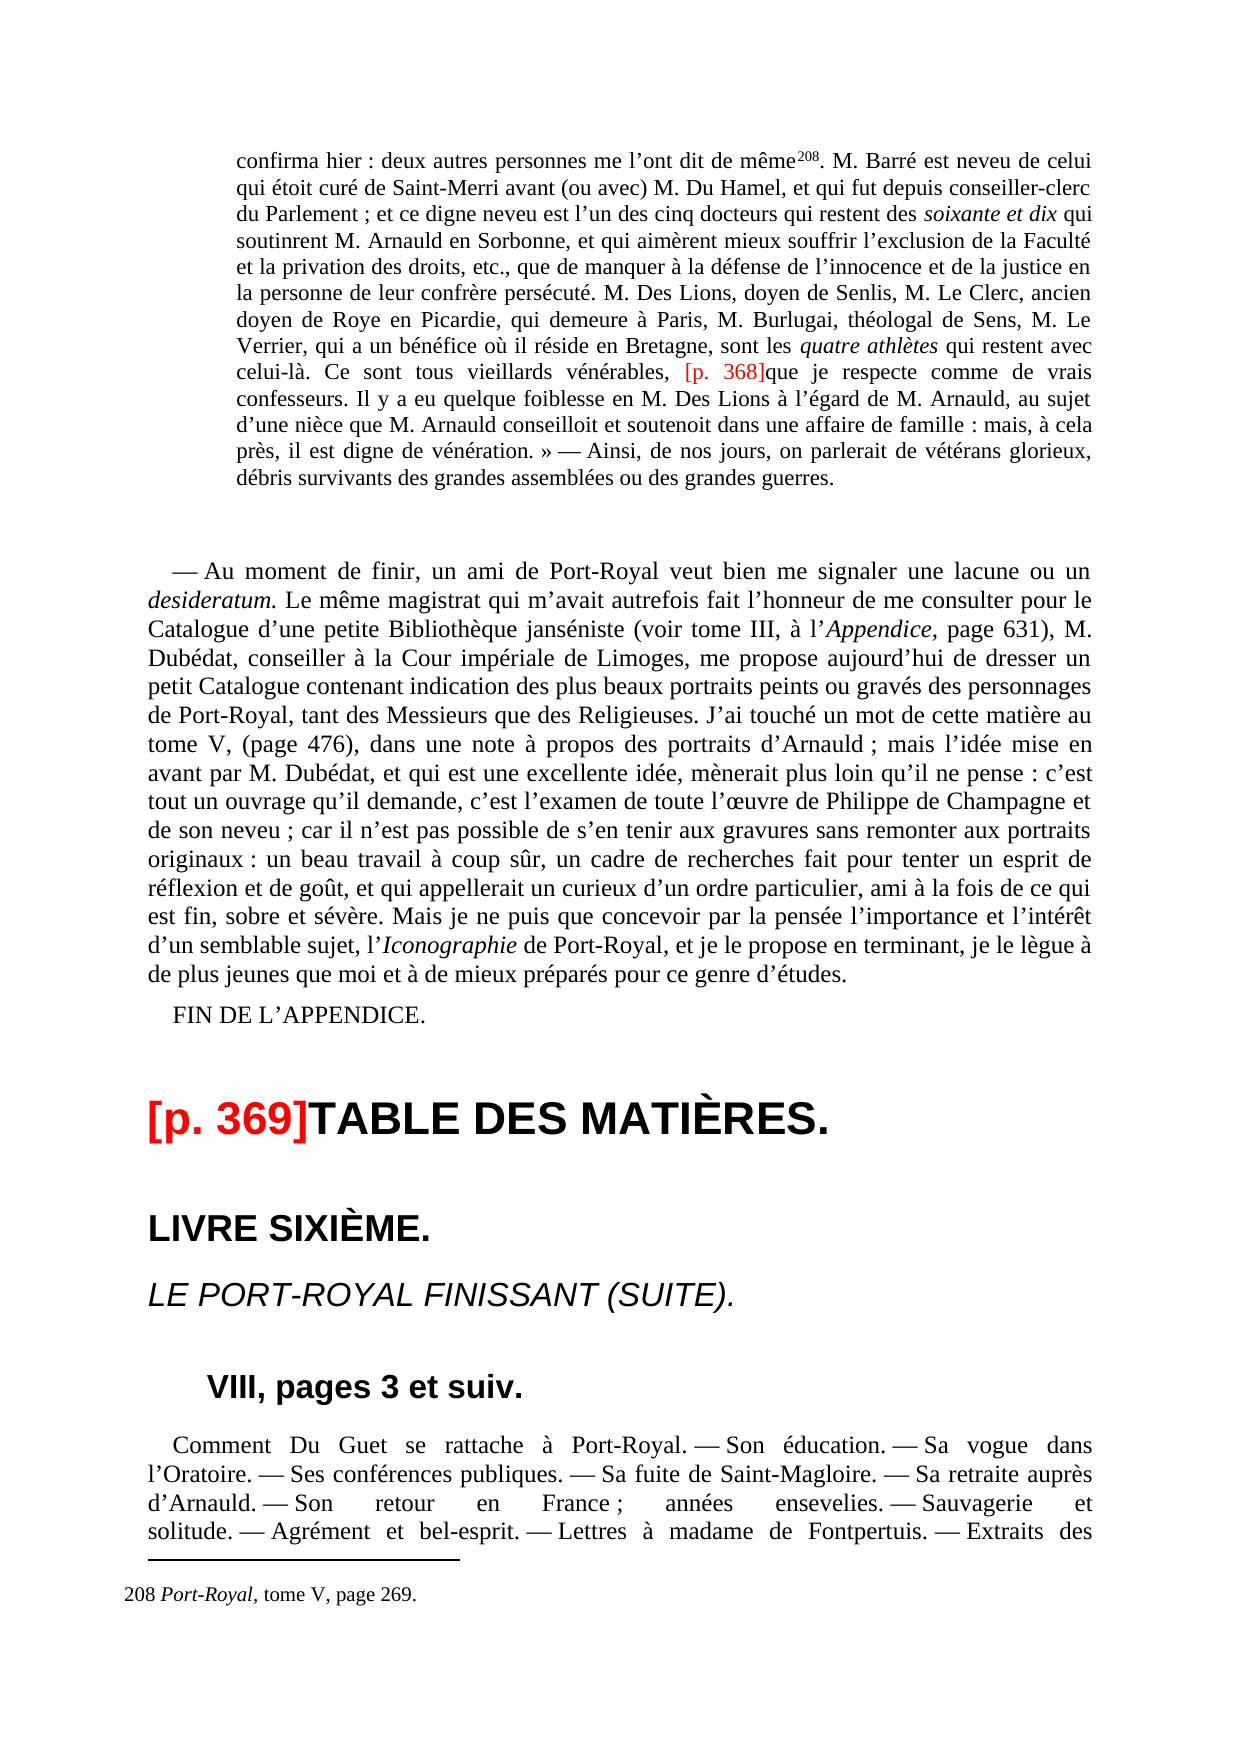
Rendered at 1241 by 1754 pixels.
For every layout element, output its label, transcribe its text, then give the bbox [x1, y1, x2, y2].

text LE PORT-ROYAL FINISSANT (SUITE). [148, 1275, 1093, 1313]
text Port-Royal, tome V, page 269. [124, 1581, 1093, 1606]
subtitle VIII, pages 3 et suiv. [207, 1367, 1093, 1405]
text — Au moment de finir, un ami de Port-Royal veut bien me signaler une lacune ou un desideratum. Le même magistrat qui m’avait autrefois fait l’honneur de me consulter pour le Catalogue d’une petite Bibliothèque janséniste (voir tome III, à l’Appendice, page 631), M. Dubédat, conseiller à la Cour impériale de Limoges, me propose aujourd’hui de dresser un petit Catalogue contenant indication des plus beaux portraits peints ou gravés des personnages de Port-Royal, tant des Messieurs que des Religieuses. J’ai touché un mot de cette matière au tome V, (page 476), dans une note à propos des portraits d’Arnauld ; mais l’idée mise en avant par M. Dubédat, et qui est une excellente idée, mènerait plus loin qu’il ne pense : c’est tout un ouvrage qu’il demande, c’est l’examen de toute l’œuvre de Philippe de Champagne et de son neveu ; car il n’est pas possible de s’en tenir aux gravures sans remonter aux portraits originaux : un beau travail à coup sûr, un cadre de recherches fait pour tenter un esprit de réflexion et de goût, et qui appellerait un curieux d’un ordre particulier, ami à la fois de ce qui est fin, sobre et sévère. Mais je ne puis que concevoir par la pensée l’importance et l’intérêt d’un semblable sujet, l’Iconographie de Port-Royal, et je le propose en terminant, je le lègue à de plus jeunes que moi et à de mieux préparés pour ce genre d’études. [148, 556, 1093, 988]
text Comment Du Guet se rattache à Port-Royal. — Son éducation. — Sa vogue dans l’Oratoire. — Ses conférences publiques. — Sa fuite de Saint-Magloire. — Sa retraite auprès d’Arnauld. — Son retour en France ; années ensevelies. — Sauvagerie et solitude. — Agrément et bel-esprit. — Lettres à madame de Fontpertuis. — Extraits des [148, 1430, 1093, 1545]
text confirma hier : deux autres personnes me l’ont dit de même. M. Barré est neveu de celui qui étoit curé de Saint-Merri avant (ou avec) M. Du Hamel, et qui fut depuis conseiller-clerc du Parlement ; et ce digne neveu est l’un des cinq docteurs qui restent des soixante et dix qui soutinrent M. Arnauld en Sorbonne, et qui aimèrent mieux souffrir l’exclusion de la Faculté et la privation des droits, etc., que de manquer à la défense de l’innocence et de la justice en la personne de leur confrère persécuté. M. Des Lions, doyen de Senlis, M. Le Clerc, ancien doyen de Roye en Picardie, qui demeure à Paris, M. Burlugai, théologal de Sens, M. Le Verrier, qui a un bénéfice où il réside en Bretagne, sont les quatre athlètes qui restent avec celui-là. Ce sont tous vieillards vénérables, [p. 368]que je respecte comme de vrais confesseurs. Il y a eu quelque foiblesse en M. Des Lions à l’égard de M. Arnauld, au sujet d’une nièce que M. Arnauld conseilloit et soutenoit dans une affaire de famille : mais, à cela près, il est digne de vénération. » — Ainsi, de nos jours, on parlerait de vétérans glorieux, débris survivants des grandes assemblées ou des grandes guerres. [236, 148, 1093, 490]
subtitle [p. 369]TABLE DES MATIÈRES. [148, 1091, 1093, 1144]
text FIN DE L’APPENDICE. [148, 1000, 1093, 1029]
subtitle LIVRE SIXIÈME. [148, 1207, 1093, 1250]
